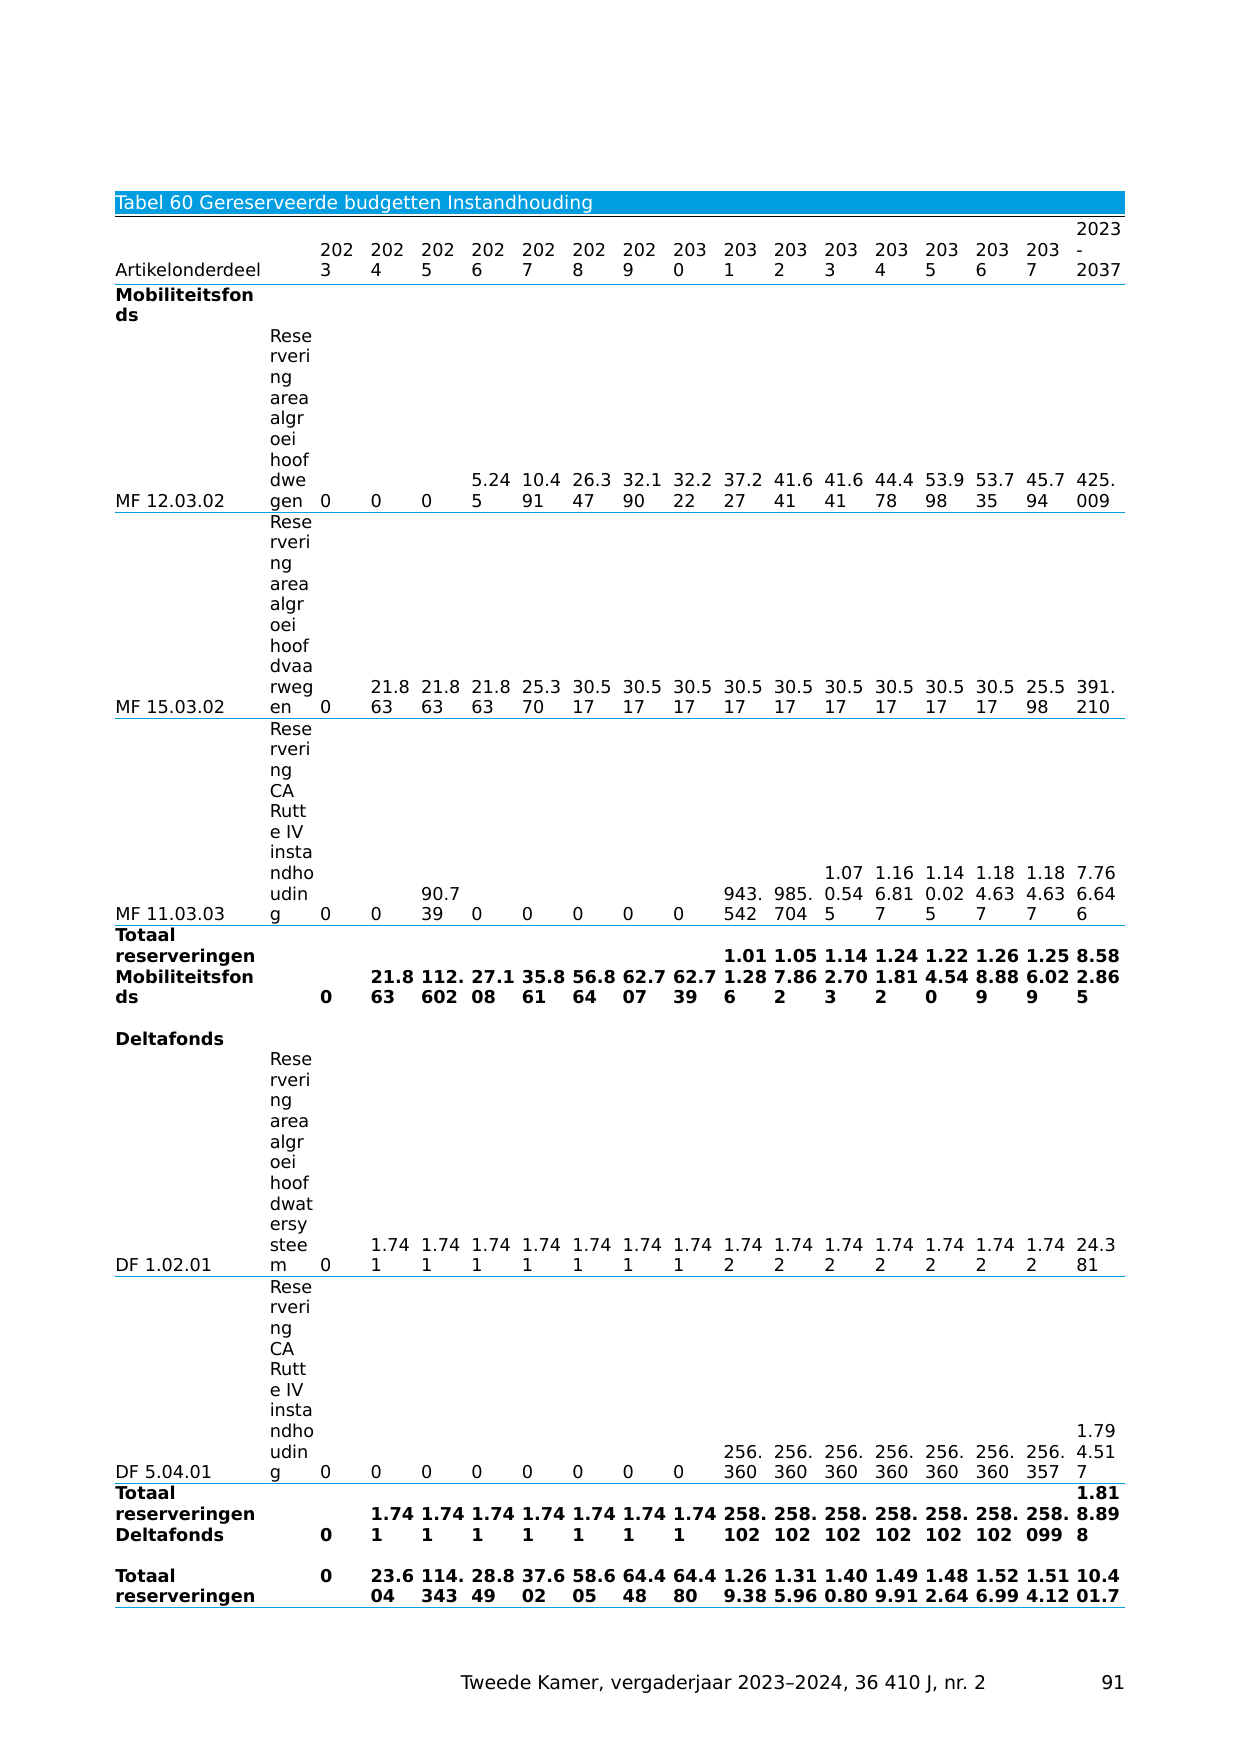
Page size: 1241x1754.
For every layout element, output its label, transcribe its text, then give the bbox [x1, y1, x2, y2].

table_cell 1.742 [1023, 1049, 1073, 1276]
table_cell Deltafonds [115, 1029, 267, 1049]
table_cell 425.009 [1073, 326, 1125, 511]
table_cell 0 [620, 1277, 670, 1483]
table_cell 62.707 [620, 926, 670, 1008]
table_cell [267, 1029, 317, 1049]
table_cell [468, 1545, 519, 1566]
table_cell 258.102 [872, 1484, 922, 1545]
table_cell [922, 1545, 972, 1566]
table_cell [720, 1029, 771, 1049]
table_cell 30.517 [771, 513, 821, 718]
table_cell [418, 1029, 468, 1049]
table_cell 5.245 [468, 326, 519, 511]
table_cell 41.641 [821, 326, 872, 511]
table_cell 45.794 [1023, 326, 1073, 511]
table_cell 256.360 [771, 1277, 821, 1483]
table_cell 0 [468, 1277, 519, 1483]
table_cell Reservering CA Rutte IV instandhouding [267, 1277, 317, 1483]
table_cell 258.102 [973, 1484, 1023, 1545]
table_cell 1.166.817 [872, 719, 922, 925]
table_cell Reservering areaalgroei hoofdvaarwegen [267, 513, 317, 718]
table_cell 0 [317, 1277, 367, 1483]
table_cell 1.741 [418, 1484, 468, 1545]
table_cell 58.605 [569, 1566, 619, 1607]
table_cell [115, 1545, 267, 1566]
table_cell [317, 285, 367, 326]
table_cell 0 [569, 1277, 619, 1483]
table_cell 1.070.545 [821, 719, 872, 925]
table_cell 1.184.637 [1023, 719, 1073, 925]
table_cell 256.360 [872, 1277, 922, 1483]
table_cell [1023, 1008, 1073, 1028]
table_cell [771, 285, 821, 326]
table_cell [519, 1008, 569, 1028]
table_cell [1023, 1029, 1073, 1049]
table_cell [1073, 1008, 1125, 1028]
table_cell 10.401.7 [1073, 1566, 1125, 1607]
table_cell 2031 [720, 217, 771, 284]
table_cell 64.448 [620, 1566, 670, 1607]
table_cell [569, 1545, 619, 1566]
table_cell 1.741 [620, 1049, 670, 1276]
table_cell 1.482.64 [922, 1566, 972, 1607]
table_cell 41.641 [771, 326, 821, 511]
table_cell [368, 1029, 418, 1049]
table_cell 0 [620, 719, 670, 925]
table_cell 2033 [821, 217, 872, 284]
table_cell 1.742 [872, 1049, 922, 1276]
table_cell [720, 1008, 771, 1028]
table_cell 985.704 [771, 719, 821, 925]
table_cell [267, 285, 317, 326]
table_cell 0 [368, 326, 418, 511]
table_cell [872, 1029, 922, 1049]
table_cell 8.582.865 [1073, 926, 1125, 1008]
table_cell MF 11.03.03 [115, 719, 267, 925]
table_cell [620, 1545, 670, 1566]
table_cell 1.241.812 [872, 926, 922, 1008]
table_cell 30.517 [973, 513, 1023, 718]
table_cell 0 [317, 1484, 367, 1545]
table_cell [771, 1029, 821, 1049]
table_cell 2032 [771, 217, 821, 284]
table_cell 28.849 [468, 1566, 519, 1607]
table_cell 44.478 [872, 326, 922, 511]
table_cell 0 [670, 1277, 720, 1483]
table_cell [670, 1008, 720, 1028]
table_cell 2034 [872, 217, 922, 284]
table_cell [317, 1545, 367, 1566]
table_cell [267, 1484, 317, 1545]
table_cell 1.741 [368, 1049, 418, 1276]
table_cell DF 1.02.01 [115, 1049, 267, 1276]
table_cell [1073, 1545, 1125, 1566]
table_cell [1023, 1545, 1073, 1566]
table_cell [569, 285, 619, 326]
table_cell [620, 285, 670, 326]
table_cell [267, 1545, 317, 1566]
table_cell [418, 285, 468, 326]
table_cell 1.142.703 [821, 926, 872, 1008]
table_cell 1.741 [519, 1049, 569, 1276]
table_cell 64.480 [670, 1566, 720, 1607]
table_cell 2030 [670, 217, 720, 284]
table_cell 1.011.286 [720, 926, 771, 1008]
table_cell 2024 [368, 217, 418, 284]
table_cell 21.863 [368, 513, 418, 718]
table_cell 258.099 [1023, 1484, 1073, 1545]
table_cell 256.357 [1023, 1277, 1073, 1483]
table_cell [468, 1029, 519, 1049]
table_cell 0 [519, 1277, 569, 1483]
table_cell 1.269.38 [720, 1566, 771, 1607]
table_cell [519, 285, 569, 326]
table_cell 1.741 [368, 1484, 418, 1545]
table_cell [1073, 1029, 1125, 1049]
table_cell 0 [468, 719, 519, 925]
table_cell 25.598 [1023, 513, 1073, 718]
table_cell 0 [418, 1277, 468, 1483]
table_cell [368, 1545, 418, 1566]
table_cell 53.735 [973, 326, 1023, 511]
table_cell [468, 285, 519, 326]
table_cell [368, 285, 418, 326]
table_cell Reservering CA Rutte IV instandhouding [267, 719, 317, 925]
table_cell 7.766.646 [1073, 719, 1125, 925]
table_cell 1.794.517 [1073, 1277, 1125, 1483]
table_cell [1023, 285, 1073, 326]
table_cell [973, 1545, 1023, 1566]
table_cell 2028 [569, 217, 619, 284]
table_cell 112.602 [418, 926, 468, 1008]
table_cell 0 [670, 719, 720, 925]
table_cell 35.861 [519, 926, 569, 1008]
table_cell [519, 1029, 569, 1049]
table_cell 1.184.637 [973, 719, 1023, 925]
table_cell 1.499.91 [872, 1566, 922, 1607]
table_cell 25.370 [519, 513, 569, 718]
table_cell [620, 1029, 670, 1049]
table_cell 2026 [468, 217, 519, 284]
table_cell 258.102 [821, 1484, 872, 1545]
table_cell [771, 1008, 821, 1028]
table_cell 37.227 [720, 326, 771, 511]
table_cell 27.108 [468, 926, 519, 1008]
table_cell [267, 926, 317, 1008]
table_cell 30.517 [670, 513, 720, 718]
table_cell Totaal reserveringen Mobiliteitsfonds [115, 926, 267, 1008]
table_cell 258.102 [771, 1484, 821, 1545]
table_cell Totaal reserveringen Deltafonds [115, 1484, 267, 1545]
table_cell 391.210 [1073, 513, 1125, 718]
table_cell 30.517 [620, 513, 670, 718]
table_cell 32.190 [620, 326, 670, 511]
table_cell [821, 1008, 872, 1028]
table_cell 53.998 [922, 326, 972, 511]
table_cell 0 [317, 719, 367, 925]
table_cell [519, 1545, 569, 1566]
table_cell 256.360 [821, 1277, 872, 1483]
table_cell 1.526.99 [973, 1566, 1023, 1607]
table_cell 943.542 [720, 719, 771, 925]
table_cell [317, 1029, 367, 1049]
table_cell Reservering areaalgroei hoofdwatersysteem [267, 1049, 317, 1276]
table_cell 256.360 [973, 1277, 1023, 1483]
table_cell [821, 285, 872, 326]
table_cell 30.517 [569, 513, 619, 718]
table_cell 26.347 [569, 326, 619, 511]
table_cell 56.864 [569, 926, 619, 1008]
table_cell [115, 1008, 267, 1028]
table_cell [720, 1545, 771, 1566]
table_cell 1.742 [973, 1049, 1023, 1276]
table_cell [821, 1029, 872, 1049]
table_cell 21.863 [468, 513, 519, 718]
table_cell 30.517 [821, 513, 872, 718]
table_cell [468, 1008, 519, 1028]
table_cell 0 [317, 326, 367, 511]
table_cell 30.517 [872, 513, 922, 718]
table_cell 0 [317, 1566, 367, 1607]
table_cell 2036 [973, 217, 1023, 284]
table_cell 2035 [922, 217, 972, 284]
table_cell 0 [368, 1277, 418, 1483]
table_cell [821, 1545, 872, 1566]
table_cell 37.602 [519, 1566, 569, 1607]
table_cell 90.739 [418, 719, 468, 925]
table_cell 2037 [1023, 217, 1073, 284]
table_cell 21.863 [368, 926, 418, 1008]
table_cell 2027 [519, 217, 569, 284]
table_cell [418, 1545, 468, 1566]
table_cell 1.741 [468, 1049, 519, 1276]
table_cell 1.057.862 [771, 926, 821, 1008]
table_cell 1.514.12 [1023, 1566, 1073, 1607]
table_cell 0 [317, 926, 367, 1008]
table_cell [670, 1545, 720, 1566]
table_cell 258.102 [922, 1484, 972, 1545]
table_cell [670, 1029, 720, 1049]
table_cell 30.517 [720, 513, 771, 718]
table_cell 0 [317, 513, 367, 718]
table_cell 1.741 [670, 1049, 720, 1276]
table_cell 258.102 [720, 1484, 771, 1545]
table_cell [973, 1029, 1023, 1049]
table_cell 1.741 [620, 1484, 670, 1545]
table_cell [670, 285, 720, 326]
table_cell 114.343 [418, 1566, 468, 1607]
table_cell 1.400.80 [821, 1566, 872, 1607]
table_cell 0 [368, 719, 418, 925]
table_cell [771, 1545, 821, 1566]
table_cell MF 12.03.02 [115, 326, 267, 511]
table_cell 2029 [620, 217, 670, 284]
table_cell 1.256.029 [1023, 926, 1073, 1008]
table_cell [922, 1029, 972, 1049]
table_cell 30.517 [922, 513, 972, 718]
table_cell 2023-2037 [1073, 217, 1125, 284]
table_cell 21.863 [418, 513, 468, 718]
table_cell Artikelonderdeel [115, 217, 267, 284]
table_cell 1.741 [569, 1484, 619, 1545]
table_cell 1.741 [519, 1484, 569, 1545]
table_cell [620, 1008, 670, 1028]
table_cell 1.741 [569, 1049, 619, 1276]
table_cell [922, 285, 972, 326]
table_cell Totaal reserveringen [115, 1566, 267, 1607]
table_cell [569, 1029, 619, 1049]
table_cell 1.224.540 [922, 926, 972, 1008]
table_cell 1.742 [720, 1049, 771, 1276]
table_cell 32.222 [670, 326, 720, 511]
table_cell 256.360 [922, 1277, 972, 1483]
table_cell 1.742 [821, 1049, 872, 1276]
table_cell 23.604 [368, 1566, 418, 1607]
table_cell [418, 1008, 468, 1028]
table_cell 1.741 [418, 1049, 468, 1276]
table_cell Reservering areaalgroei hoofdwegen [267, 326, 317, 511]
table_cell 10.491 [519, 326, 569, 511]
table_cell 1.315.96 [771, 1566, 821, 1607]
table_cell 24.381 [1073, 1049, 1125, 1276]
table_cell [1073, 285, 1125, 326]
table_cell [720, 285, 771, 326]
table_cell [872, 1545, 922, 1566]
table_cell MF 15.03.02 [115, 513, 267, 718]
table_cell [922, 1008, 972, 1028]
table_cell [317, 1008, 367, 1028]
table_cell 1.140.025 [922, 719, 972, 925]
table_cell Mobiliteitsfonds [115, 285, 267, 326]
table_cell 0 [317, 1049, 367, 1276]
table_cell [267, 1566, 317, 1607]
table_cell 2025 [418, 217, 468, 284]
table_cell [872, 1008, 922, 1028]
table_cell 62.739 [670, 926, 720, 1008]
table_cell 2023 [317, 217, 367, 284]
table_cell [267, 1008, 317, 1028]
table_cell 256.360 [720, 1277, 771, 1483]
table_cell [973, 285, 1023, 326]
table_cell [569, 1008, 619, 1028]
table_cell 0 [569, 719, 619, 925]
table_cell [368, 1008, 418, 1028]
table_cell 1.741 [670, 1484, 720, 1545]
table_cell 1.741 [468, 1484, 519, 1545]
table_cell 1.268.889 [973, 926, 1023, 1008]
table_cell [872, 285, 922, 326]
table_cell 1.742 [771, 1049, 821, 1276]
table_cell [973, 1008, 1023, 1028]
table_cell 1.818.898 [1073, 1484, 1125, 1545]
table_cell 0 [418, 326, 468, 511]
table_cell [267, 217, 317, 284]
table_cell 1.742 [922, 1049, 972, 1276]
table_cell 0 [519, 719, 569, 925]
table_cell DF 5.04.01 [115, 1277, 267, 1483]
